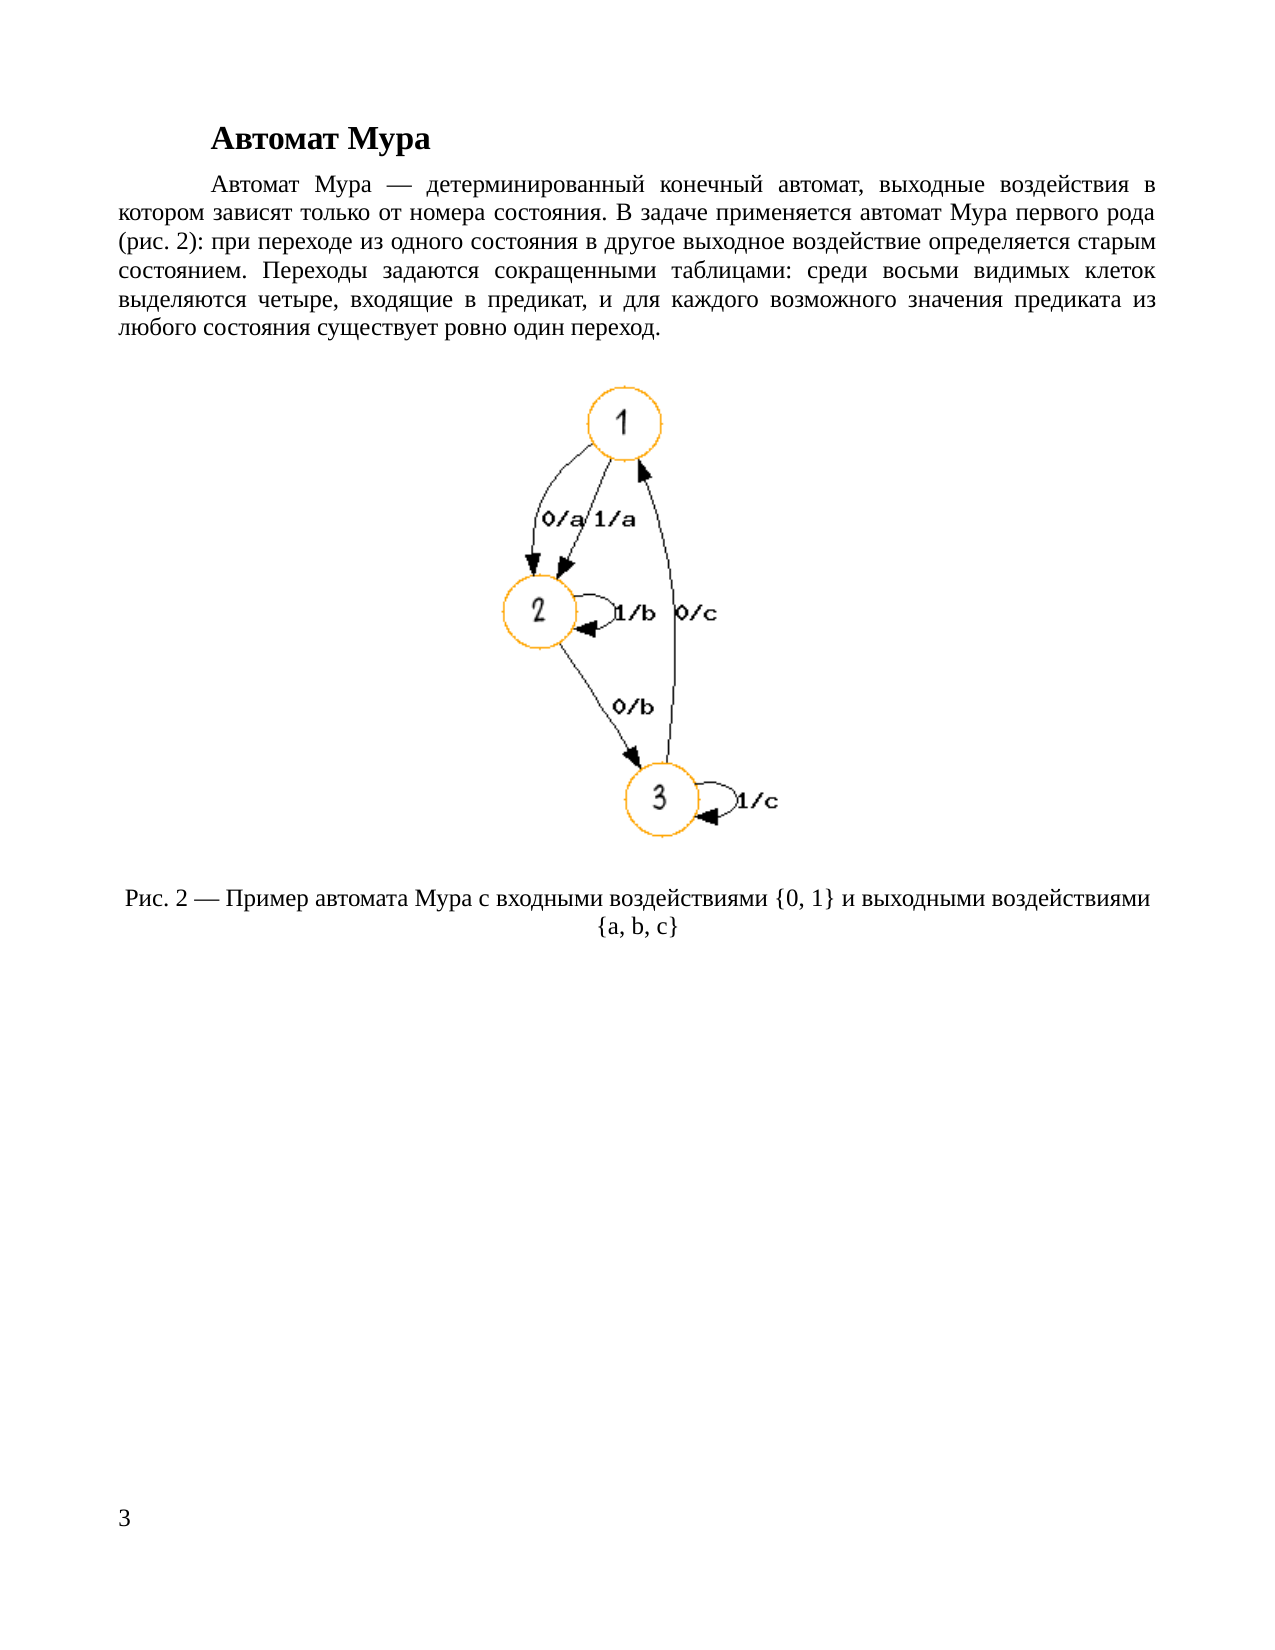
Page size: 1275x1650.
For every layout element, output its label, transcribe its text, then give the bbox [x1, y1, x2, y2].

text Автомат Мура — детерминированный конечный автомат, выходные воздействия в котором зависят только от номера состояния. В задаче применяется автомат Мура первого рода (рис. 2): при переходе из одного состояния в другое выходное воздействие определяется старым состоянием. Переходы задаются сокращенными таблицами: среди восьми видимых клеток выделяются четыре, входящие в предикат, и для каждого возможного значения предиката из любого состояния существует ровно один переход. [118, 169, 1157, 341]
subtitle Автомат Мура [118, 118, 1157, 157]
subtitle Рис. 2 — Пример автомата Мура с входными воздействиями {0, 1} и выходными воздействиями {a, b, c} [118, 883, 1157, 940]
picture [494, 378, 781, 846]
